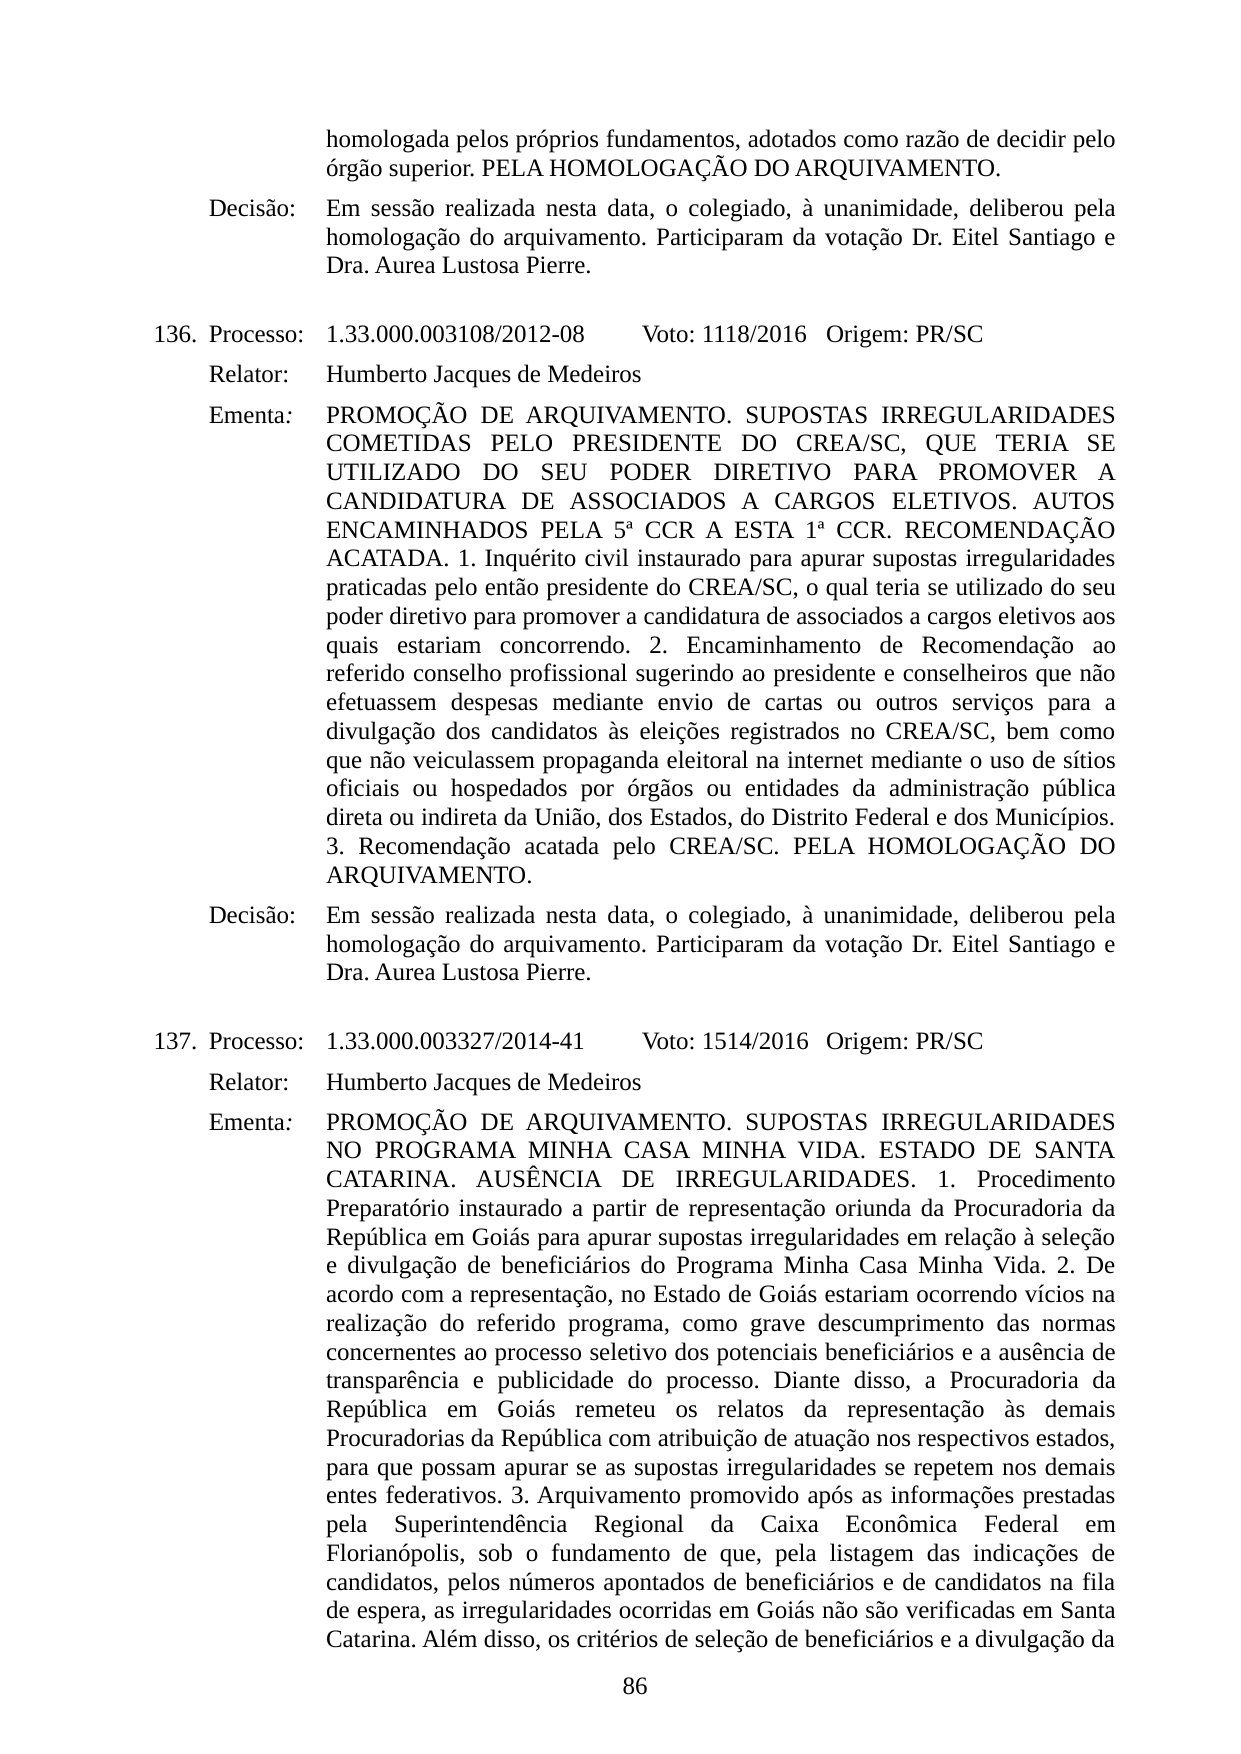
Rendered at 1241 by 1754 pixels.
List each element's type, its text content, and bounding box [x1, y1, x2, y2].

table_header Origem: PR/SC [820, 314, 1122, 354]
table_cell Em sessão realizada nesta data, o colegiado, à unanimidade, deliberou pela homologação do arquivamento. Participaram da votação Dr. Eitel Santiago e Dra. Aurea Lustosa Pierre. [320, 894, 1122, 992]
table_header Processo: [203, 314, 320, 354]
table_cell Relator: [203, 354, 320, 394]
table_header Voto: 1514/2016 [636, 1021, 820, 1061]
table_cell [148, 354, 203, 394]
table_header 136. [148, 314, 203, 354]
table_cell Relator: [203, 1061, 320, 1101]
table_header 137. [148, 1021, 203, 1061]
table_cell Decisão: [203, 187, 320, 285]
table_header Processo: [203, 1021, 320, 1061]
table_cell [148, 394, 203, 894]
table_cell [148, 118, 203, 187]
table_cell [148, 1101, 203, 1659]
table_cell [148, 187, 203, 285]
table_cell Humberto Jacques de Medeiros [320, 1061, 1122, 1101]
table_cell PROMOÇÃO DE ARQUIVAMENTO. SUPOSTAS IRREGULARIDADES NO PROGRAMA MINHA CASA MINHA VIDA. ESTADO DE SANTA CATARINA. AUSÊNCIA DE IRREGULARIDADES. 1. Procedimento Preparatório instaurado a partir de representação oriunda da Procuradoria da República em Goiás para apurar supostas irregularidades em relação à seleção e divulgação de beneficiários do Programa Minha Casa Minha Vida. 2. De acordo com a representação, no Estado de Goiás estariam ocorrendo vícios na realização do referido programa, como grave descumprimento das normas concernentes ao processo seletivo dos potenciais beneficiários e a ausência de transparência e publicidade do processo. Diante disso, a Procuradoria da República em Goiás remeteu os relatos da representação às demais Procuradorias da República com atribuição de atuação nos respectivos estados, para que possam apurar se as supostas irregularidades se repetem nos demais entes federativos. 3. Arquivamento promovido após as informações prestadas pela Superintendência Regional da Caixa Econômica Federal em Florianópolis, sob o fundamento de que, pela listagem das indicações de candidatos, pelos números apontados de beneficiários e de candidatos na fila de espera, as irregularidades ocorridas em Goiás não são verificadas em Santa Catarina. Além disso, os critérios de seleção de beneficiários e a divulgação da [320, 1101, 1122, 1659]
table_cell [203, 118, 320, 187]
table_header Voto: 1118/2016 [636, 314, 820, 354]
table_cell Decisão: [203, 894, 320, 992]
table_cell homologada pelos próprios fundamentos, adotados como razão de decidir pelo órgão superior. PELA HOMOLOGAÇÃO DO ARQUIVAMENTO. [320, 118, 1122, 187]
table_cell [148, 1061, 203, 1101]
table_header 1.33.000.003327/2014-41 [320, 1021, 636, 1061]
table_header 1.33.000.003108/2012-08 [320, 314, 636, 354]
table_cell Humberto Jacques de Medeiros [320, 354, 1122, 394]
table_cell Ementa: [203, 1101, 320, 1659]
table_cell Em sessão realizada nesta data, o colegiado, à unanimidade, deliberou pela homologação do arquivamento. Participaram da votação Dr. Eitel Santiago e Dra. Aurea Lustosa Pierre. [320, 187, 1122, 285]
table_cell [148, 894, 203, 992]
table_cell PROMOÇÃO DE ARQUIVAMENTO. SUPOSTAS IRREGULARIDADES COMETIDAS PELO PRESIDENTE DO CREA/SC, QUE TERIA SE UTILIZADO DO SEU PODER DIRETIVO PARA PROMOVER A CANDIDATURA DE ASSOCIADOS A CARGOS ELETIVOS. AUTOS ENCAMINHADOS PELA 5ª CCR A ESTA 1ª CCR. RECOMENDAÇÃO ACATADA. 1. Inquérito civil instaurado para apurar supostas irregularidades praticadas pelo então presidente do CREA/SC, o qual teria se utilizado do seu poder diretivo para promover a candidatura de associados a cargos eletivos aos quais estariam concorrendo. 2. Encaminhamento de Recomendação ao referido conselho profissional sugerindo ao presidente e conselheiros que não efetuassem despesas mediante envio de cartas ou outros serviços para a divulgação dos candidatos às eleições registrados no CREA/SC, bem como que não veiculassem propaganda eleitoral na internet mediante o uso de sítios oficiais ou hospedados por órgãos ou entidades da administração pública direta ou indireta da União, dos Estados, do Distrito Federal e dos Municípios. 3. Recomendação acatada pelo CREA/SC. PELA HOMOLOGAÇÃO DO ARQUIVAMENTO. [320, 394, 1122, 894]
table_cell Ementa: [203, 394, 320, 894]
table_header Origem: PR/SC [820, 1021, 1122, 1061]
